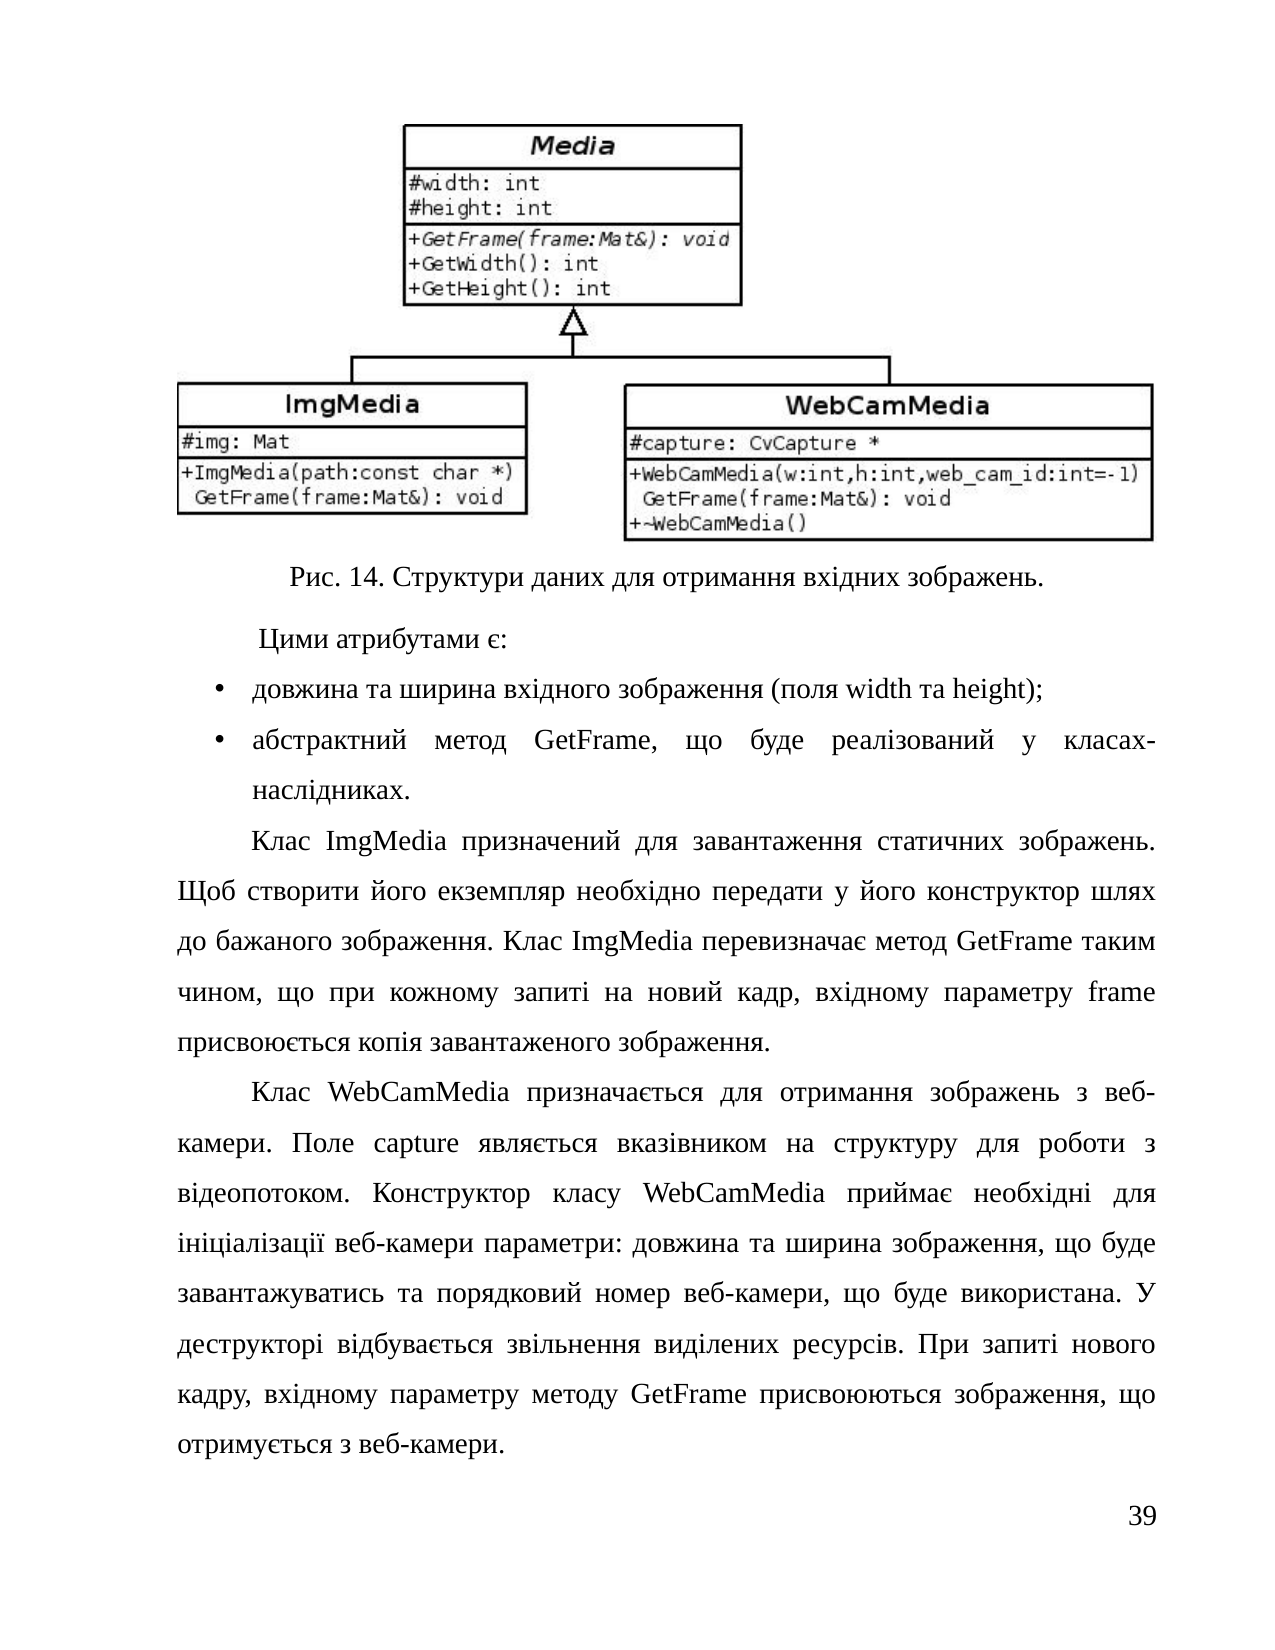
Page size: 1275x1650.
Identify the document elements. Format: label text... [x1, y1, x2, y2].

text Цими атрибутами є: [177, 621, 1157, 655]
text Клас ImgMedia призначений для завантаження статичних зображень. Щоб створити його екземпляр необхідно передати у його конструктор шлях до бажаного зображення. Клас ImgMedia перевизначає метод GetFrame таким чином, що при кожному запиті на новий кадр, вхідному параметру frame присвоюється копія завантаженого зображення. [177, 823, 1157, 1058]
picture [177, 124, 1157, 543]
text Рис. 14. Структури даних для отримання вхідних зображень. [177, 559, 1157, 593]
text Клас WebCamMedia призначається для отримання зображень з веб-камери. Поле capture являється вказівником на структуру для роботи з відеопотоком. Конструктор класу WebCamMedia приймає необхідні для ініціалізації веб-камери параметри: довжина та ширина зображення, що буде завантажуватись та порядковий номер веб-камери, що буде використана. У деструкторі відбувається звільнення виділених ресурсів. При запиті нового кадру, вхідному параметру методу GetFrame присвоюються зображення, що отримується з веб-камери. [177, 1074, 1157, 1460]
list абстрактний метод GetFrame, що буде реалізований у класах-наслідниках. [214, 722, 1157, 806]
list довжина та ширина вхідного зображення (поля width та height); [214, 672, 1157, 705]
